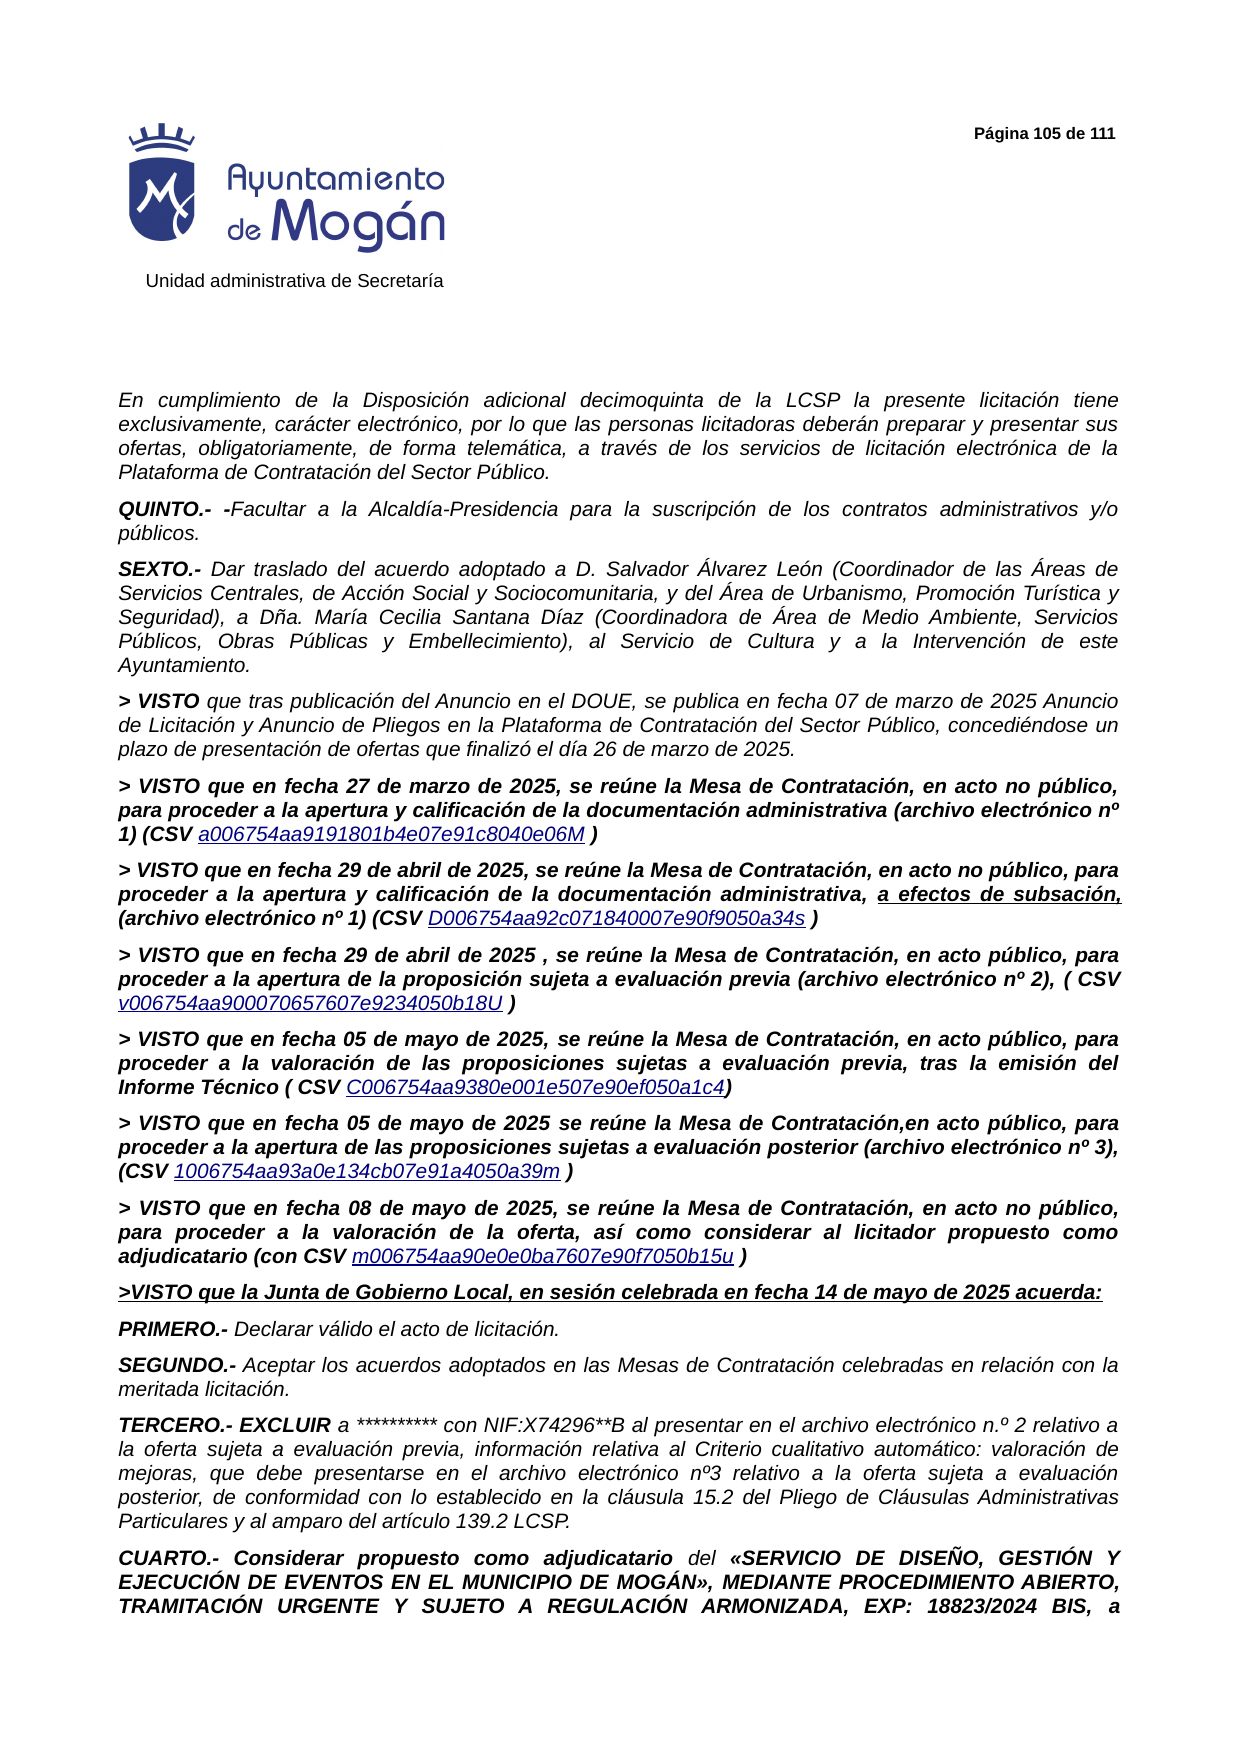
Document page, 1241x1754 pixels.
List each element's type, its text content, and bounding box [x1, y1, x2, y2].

text > VISTO que tras publicación del Anuncio en el DOUE, se publica en fecha 07 de marzo de 2025 Anuncio de Licitación y Anuncio de Pliegos en la Plataforma de Contratación del Sector Público, concediéndose un plazo de presentación de ofertas que finalizó el día 26 de marzo de 2025. [118, 689, 1122, 761]
text PRIMERO.- Declarar válido el acto de licitación. [118, 1316, 1122, 1340]
text TERCERO.- EXCLUIR a ********** con NIF:X74296**B al presentar en el archivo electrónico n.º 2 relativo a la oferta sujeta a evaluación previa, información relativa al Criterio cualitativo automático: valoración de mejoras, que debe presentarse en el archivo electrónico nº3 relativo a la oferta sujeta a evaluación posterior, de conformidad con lo establecido en la cláusula 15.2 del Pliego de Cláusulas Administrativas Particulares y al amparo del artículo 139.2 LCSP. [118, 1413, 1122, 1533]
text >VISTO que la Junta de Gobierno Local, en sesión celebrada en fecha 14 de mayo de 2025 acuerda: [118, 1280, 1122, 1304]
text QUINTO.- -Facultar a la Alcaldía-Presidencia para la suscripción de los contratos administrativos y/o públicos. [118, 497, 1122, 544]
text > VISTO que en fecha 08 de mayo de 2025, se reúne la Mesa de Contratación, en acto no público, para proceder a la valoración de la oferta, así como considerar al licitador propuesto como adjudicatario (con CSV m006754aa90e0e0ba7607e90f7050b15u ) [118, 1196, 1122, 1267]
text SEXTO.- Dar traslado del acuerdo adoptado a D. Salvador Álvarez León (Coordinador de las Áreas de Servicios Centrales, de Acción Social y Sociocomunitaria, y del Área de Urbanismo, Promoción Turística y Seguridad), a Dña. María Cecilia Santana Díaz (Coordinadora de Área de Medio Ambiente, Servicios Públicos, Obras Públicas y Embellecimiento), al Servicio de Cultura y a la Intervención de este Ayuntamiento. [118, 557, 1122, 677]
text > VISTO que en fecha 05 de mayo de 2025, se reúne la Mesa de Contratación, en acto público, para proceder a la valoración de las proposiciones sujetas a evaluación previa, tras la emisión del Informe Técnico ( CSV C006754aa9380e001e507e90ef050a1c4) [118, 1027, 1122, 1099]
text CUARTO.- Considerar propuesto como adjudicatario del «SERVICIO DE DISEÑO, GESTIÓN Y EJECUCIÓN DE EVENTOS EN EL MUNICIPIO DE MOGÁN», MEDIANTE PROCEDIMIENTO ABIERTO, TRAMITACIÓN URGENTE Y SUJETO A REGULACIÓN ARMONIZADA, EXP: 18823/2024 BIS, a [118, 1546, 1122, 1617]
text SEGUNDO.- Aceptar los acuerdos adoptados en las Mesas de Contratación celebradas en relación con la meritada licitación. [118, 1353, 1122, 1401]
text > VISTO que en fecha 05 de mayo de 2025 se reúne la Mesa de Contratación,en acto público, para proceder a la apertura de las proposiciones sujetas a evaluación posterior (archivo electrónico nº 3), (CSV 1006754aa93a0e134cb07e91a4050a39m ) [118, 1111, 1122, 1183]
text > VISTO que en fecha 29 de abril de 2025 , se reúne la Mesa de Contratación, en acto público, para proceder a la apertura de la proposición sujeta a evaluación previa (archivo electrónico nº 2), ( CSV v006754aa900070657607e9234050b18U ) [118, 942, 1122, 1014]
text > VISTO que en fecha 29 de abril de 2025, se reúne la Mesa de Contratación, en acto no público, para proceder a la apertura y calificación de la documentación administrativa, a efectos de subsación, (archivo electrónico nº 1) (CSV D006754aa92c071840007e90f9050a34s ) [118, 858, 1122, 930]
text > VISTO que en fecha 27 de marzo de 2025, se reúne la Mesa de Contratación, en acto no público, para proceder a la apertura y calificación de la documentación administrativa (archivo electrónico nº 1) (CSV a006754aa9191801b4e07e91c8040e06M ) [118, 774, 1122, 846]
picture [128, 123, 445, 259]
text En cumplimiento de la Disposición adicional decimoquinta de la LCSP la presente licitación tiene exclusivamente, carácter electrónico, por lo que las personas licitadoras deberán preparar y presentar sus ofertas, obligatoriamente, de forma telemática, a través de los servicios de licitación electrónica de la Plataforma de Contratación del Sector Público. [118, 388, 1122, 484]
